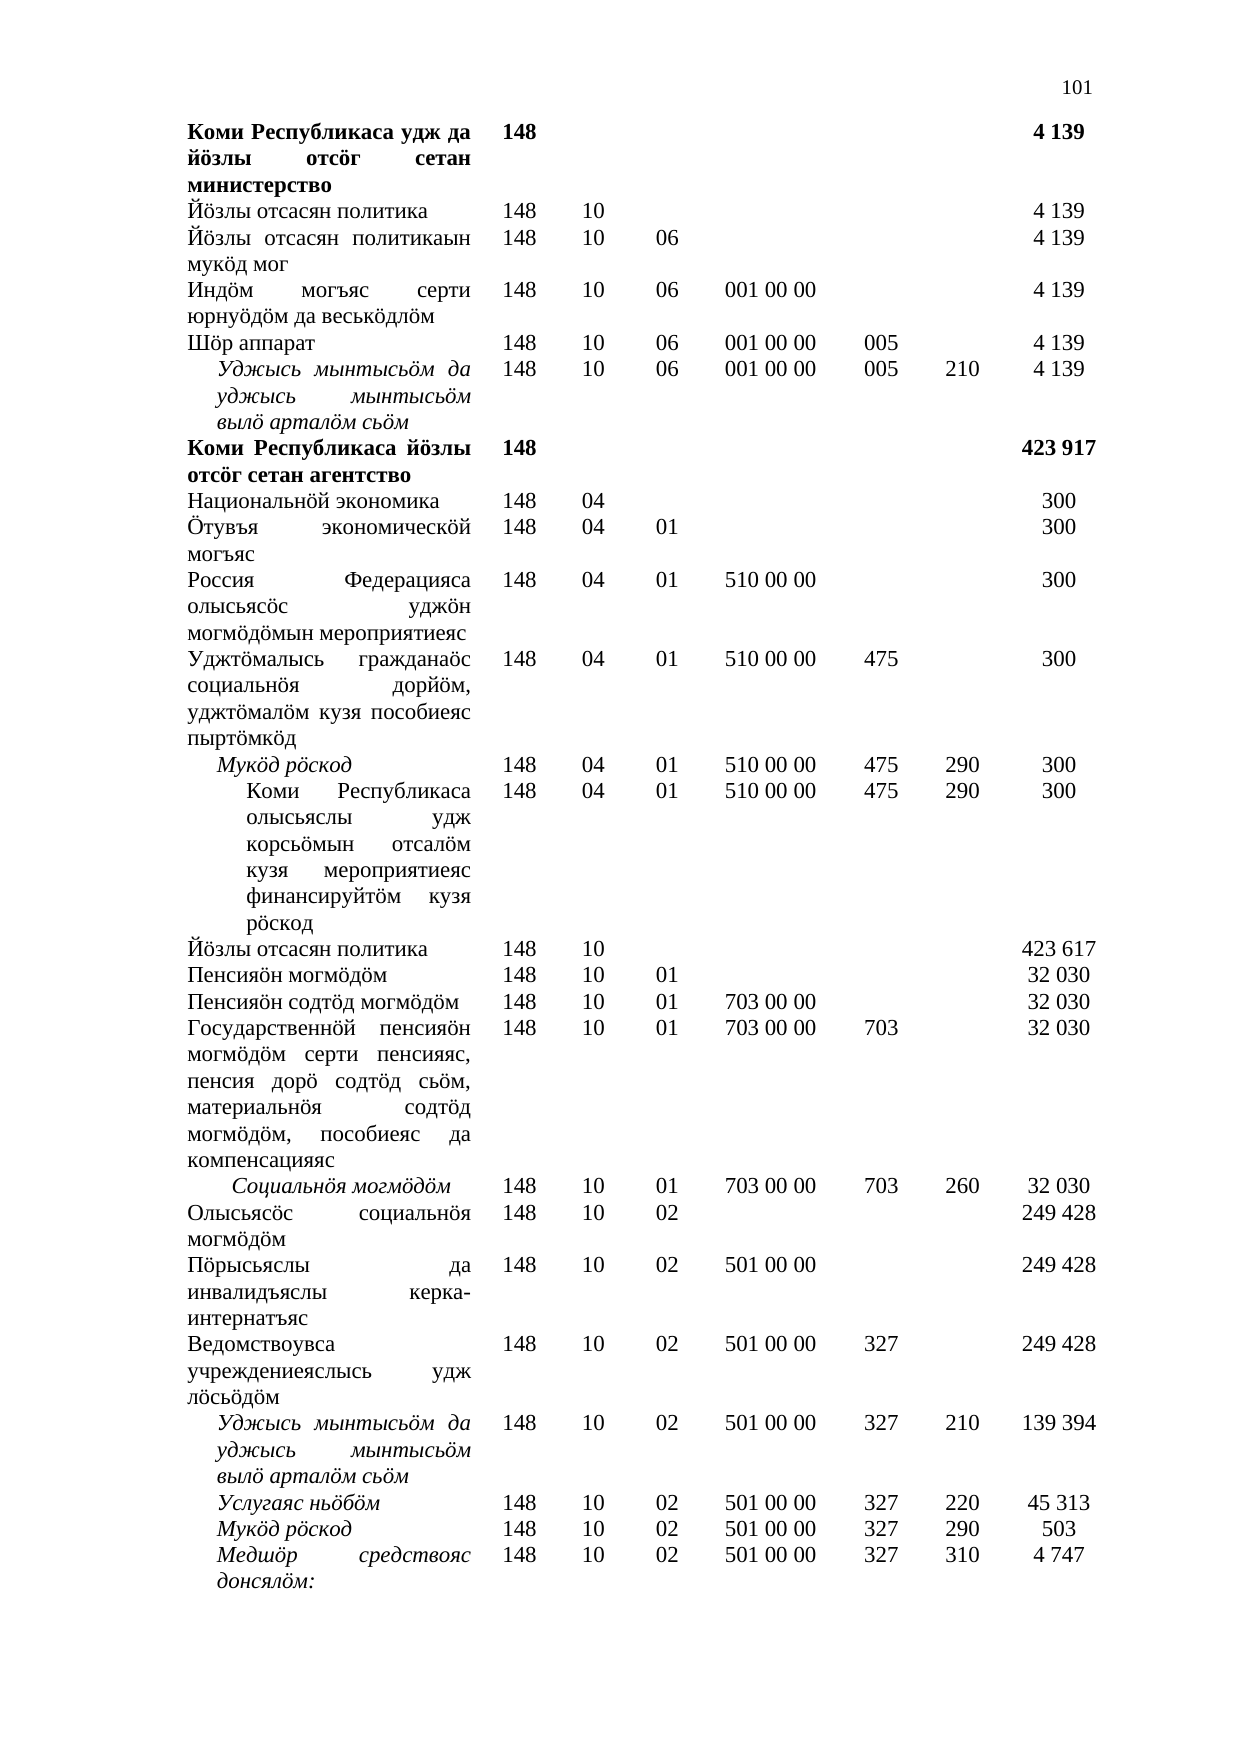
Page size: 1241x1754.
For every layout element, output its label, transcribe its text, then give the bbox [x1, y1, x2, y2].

table_cell 10 [556, 1172, 630, 1199]
table_cell Индöм могъяс серти юрнуöдöм да веськöдлöм [176, 276, 482, 329]
table_cell 06 [630, 355, 704, 434]
table_cell 327 [837, 1541, 925, 1594]
table_cell 148 [482, 961, 556, 988]
table_cell 148 [482, 487, 556, 513]
table_cell 01 [630, 961, 704, 988]
table_cell 703 [837, 1014, 925, 1172]
table_cell [837, 514, 925, 566]
table_cell 02 [630, 1515, 704, 1541]
table_cell [704, 197, 837, 223]
table_cell [925, 487, 999, 513]
table_cell 501 00 00 [704, 1251, 837, 1330]
table_cell 02 [630, 1330, 704, 1409]
table_cell 148 [482, 434, 556, 487]
table_cell 501 00 00 [704, 1410, 837, 1488]
table_cell 04 [556, 751, 630, 777]
table_cell 10 [556, 1410, 630, 1488]
table_cell [925, 514, 999, 566]
table_cell 703 00 00 [704, 1172, 837, 1199]
table_cell [837, 487, 925, 513]
table_cell 4 139 [999, 329, 1118, 355]
table_cell Коми Республикаса удж да йöзлы отсöг сетан министерство [176, 118, 482, 197]
table_cell 148 [482, 988, 556, 1014]
table_cell Уджысь мынтысьöм да уджысь мынтысьöм вылö арталöм сьöм [176, 1410, 482, 1488]
table_cell Уджысь мынтысьöм да уджысь мынтысьöм вылö арталöм сьöм [176, 355, 482, 434]
table_cell [704, 935, 837, 961]
table_cell 148 [482, 329, 556, 355]
table_cell 04 [556, 487, 630, 513]
table_cell [925, 988, 999, 1014]
table_cell 4 139 [999, 276, 1118, 329]
table_cell [925, 276, 999, 329]
table_cell Мукöд рöскод [176, 1515, 482, 1541]
table_cell 10 [556, 1541, 630, 1594]
table_cell Социальнöя могмöдöм [176, 1172, 482, 1199]
table_cell 32 030 [999, 988, 1118, 1014]
table_cell 4 139 [999, 118, 1118, 197]
table_cell Öтувъя экономическöй могъяс [176, 514, 482, 566]
table_cell 148 [482, 751, 556, 777]
table_cell Пенсияöн могмöдöм [176, 961, 482, 988]
table_cell [925, 224, 999, 276]
table_cell 45 313 [999, 1489, 1118, 1515]
table_cell [630, 118, 704, 197]
table_cell 4 139 [999, 355, 1118, 434]
table_cell 148 [482, 1172, 556, 1199]
table_cell 148 [482, 566, 556, 645]
table_cell [925, 1330, 999, 1409]
table_cell 148 [482, 1199, 556, 1251]
table_cell 148 [482, 514, 556, 566]
table_cell 32 030 [999, 961, 1118, 988]
table_cell 703 00 00 [704, 1014, 837, 1172]
table_cell 290 [925, 777, 999, 935]
table_cell 10 [556, 355, 630, 434]
table_cell 210 [925, 355, 999, 434]
table_cell 148 [482, 935, 556, 961]
table_cell Россия Федерацияса олысьясöс уджöн могмöдöмын мероприятиеяс [176, 566, 482, 645]
table_cell 10 [556, 1330, 630, 1409]
table_cell [925, 434, 999, 487]
table_cell 04 [556, 566, 630, 645]
table_cell 510 00 00 [704, 751, 837, 777]
table_cell [556, 118, 630, 197]
table_cell 300 [999, 777, 1118, 935]
table_cell [925, 935, 999, 961]
table_cell [704, 224, 837, 276]
table_cell 290 [925, 751, 999, 777]
table_cell 300 [999, 566, 1118, 645]
table_cell 148 [482, 645, 556, 751]
table_cell 501 00 00 [704, 1489, 837, 1515]
table_cell [925, 1199, 999, 1251]
table_cell [925, 329, 999, 355]
table_cell 001 00 00 [704, 276, 837, 329]
table_cell 510 00 00 [704, 645, 837, 751]
table_cell [837, 197, 925, 223]
table_cell 4 747 [999, 1541, 1118, 1594]
table_cell 327 [837, 1330, 925, 1409]
table_cell Йöзлы отсасян политикаын мукöд мог [176, 224, 482, 276]
table_cell [704, 434, 837, 487]
table_cell 10 [556, 988, 630, 1014]
table_cell 148 [482, 276, 556, 329]
table_cell 503 [999, 1515, 1118, 1541]
table_cell [837, 224, 925, 276]
table_cell 148 [482, 118, 556, 197]
table_cell 703 [837, 1172, 925, 1199]
table_cell Коми Республикаса олысьяслы удж корсьöмын отсалöм кузя мероприятиеяс финансируйтöм кузя рöскод [176, 777, 482, 935]
table_cell 06 [630, 329, 704, 355]
table_cell [837, 118, 925, 197]
table_cell 423 617 [999, 935, 1118, 961]
table_cell 249 428 [999, 1330, 1118, 1409]
table_cell 249 428 [999, 1199, 1118, 1251]
table_cell [556, 434, 630, 487]
table_cell [837, 276, 925, 329]
table_cell [837, 935, 925, 961]
table_cell 260 [925, 1172, 999, 1199]
table_cell 510 00 00 [704, 566, 837, 645]
table_cell 327 [837, 1410, 925, 1488]
table_cell Национальнöй экономика [176, 487, 482, 513]
table_cell 148 [482, 777, 556, 935]
table_cell 10 [556, 1489, 630, 1515]
table_cell 01 [630, 1014, 704, 1172]
table_cell 210 [925, 1410, 999, 1488]
table_cell 475 [837, 645, 925, 751]
table_cell 06 [630, 224, 704, 276]
table_cell [630, 487, 704, 513]
table_cell [630, 935, 704, 961]
table_cell 475 [837, 777, 925, 935]
table_cell 10 [556, 1014, 630, 1172]
table_cell 10 [556, 1515, 630, 1541]
table_cell 10 [556, 224, 630, 276]
table_cell [837, 1251, 925, 1330]
table_cell 01 [630, 1172, 704, 1199]
table_cell 148 [482, 355, 556, 434]
table_cell 148 [482, 224, 556, 276]
table_cell Шöр аппарат [176, 329, 482, 355]
table_cell 148 [482, 1489, 556, 1515]
table_cell 32 030 [999, 1172, 1118, 1199]
table_cell 300 [999, 514, 1118, 566]
table_cell [925, 1014, 999, 1172]
table_cell 10 [556, 1251, 630, 1330]
table_cell [837, 1199, 925, 1251]
table_cell [704, 514, 837, 566]
table_cell Мукöд рöскод [176, 751, 482, 777]
table_cell 501 00 00 [704, 1541, 837, 1594]
table_cell 04 [556, 777, 630, 935]
table_cell 290 [925, 1515, 999, 1541]
table_cell 001 00 00 [704, 355, 837, 434]
table_cell 148 [482, 1251, 556, 1330]
table_cell Пöрысьяслы да инвалидъяслы керка-интернатъяс [176, 1251, 482, 1330]
table_cell [925, 118, 999, 197]
table_cell 148 [482, 1014, 556, 1172]
table_cell Медшöр средствояс донсялöм: [176, 1541, 482, 1594]
table_cell 02 [630, 1489, 704, 1515]
table_cell 510 00 00 [704, 777, 837, 935]
table_cell 327 [837, 1515, 925, 1541]
table_cell 001 00 00 [704, 329, 837, 355]
table_cell Олысьясöс социальнöя могмöдöм [176, 1199, 482, 1251]
table_cell 005 [837, 329, 925, 355]
table_cell 300 [999, 645, 1118, 751]
table_cell [925, 1251, 999, 1330]
table_cell 01 [630, 751, 704, 777]
table_cell [925, 645, 999, 751]
table_cell [704, 487, 837, 513]
table_cell 01 [630, 988, 704, 1014]
table_cell 4 139 [999, 197, 1118, 223]
table_cell 10 [556, 197, 630, 223]
table_cell Коми Республикаса йöзлы отсöг сетан агентство [176, 434, 482, 487]
table_cell [925, 961, 999, 988]
table_cell 10 [556, 1199, 630, 1251]
table_cell Йöзлы отсасян политика [176, 197, 482, 223]
table_cell 310 [925, 1541, 999, 1594]
table_cell 02 [630, 1410, 704, 1488]
table_cell Пенсияöн содтöд могмöдöм [176, 988, 482, 1014]
table_cell 4 139 [999, 224, 1118, 276]
table_cell [837, 961, 925, 988]
table_cell 10 [556, 276, 630, 329]
table_cell 327 [837, 1489, 925, 1515]
table_cell [837, 566, 925, 645]
table_cell Государственнöй пенсияöн могмöдöм серти пенсияяс, пенсия дорö содтöд сьöм, материальнöя содтöд могмöдöм, пособиеяс да компенсацияяс [176, 1014, 482, 1172]
table_cell 10 [556, 961, 630, 988]
table_cell 01 [630, 566, 704, 645]
table_cell 148 [482, 1410, 556, 1488]
table_cell [704, 118, 837, 197]
table_cell Услугаяс ньöбöм [176, 1489, 482, 1515]
table_cell 32 030 [999, 1014, 1118, 1172]
table_cell 703 00 00 [704, 988, 837, 1014]
table_cell 04 [556, 514, 630, 566]
table_cell 10 [556, 329, 630, 355]
table_cell 02 [630, 1199, 704, 1251]
table_cell 300 [999, 751, 1118, 777]
table_cell 01 [630, 514, 704, 566]
table_cell [704, 1199, 837, 1251]
table_cell 475 [837, 751, 925, 777]
table_cell [925, 197, 999, 223]
table_cell 220 [925, 1489, 999, 1515]
table_cell [704, 961, 837, 988]
table_cell 139 394 [999, 1410, 1118, 1488]
table_cell 249 428 [999, 1251, 1118, 1330]
table_cell 148 [482, 197, 556, 223]
table_cell 02 [630, 1541, 704, 1594]
table_cell 005 [837, 355, 925, 434]
table_cell 148 [482, 1515, 556, 1541]
table_cell 04 [556, 645, 630, 751]
table_cell [837, 988, 925, 1014]
table_cell 02 [630, 1251, 704, 1330]
table_cell [630, 434, 704, 487]
table_cell 423 917 [999, 434, 1118, 487]
table_cell [925, 566, 999, 645]
table_cell 01 [630, 645, 704, 751]
table_cell 10 [556, 935, 630, 961]
table_cell 501 00 00 [704, 1515, 837, 1541]
table_cell [837, 434, 925, 487]
table_cell 300 [999, 487, 1118, 513]
table_cell 06 [630, 276, 704, 329]
table_cell 148 [482, 1330, 556, 1409]
table_cell Ведомствоувса учреждениеяслысь удж лöсьöдöм [176, 1330, 482, 1409]
table_cell 01 [630, 777, 704, 935]
table_cell [630, 197, 704, 223]
table_cell Йöзлы отсасян политика [176, 935, 482, 961]
table_cell Уджтöмалысь гражданаöс социальнöя дорйöм, уджтöмалöм кузя пособиеяс пыртöмкöд [176, 645, 482, 751]
table_cell 501 00 00 [704, 1330, 837, 1409]
table_cell 148 [482, 1541, 556, 1594]
